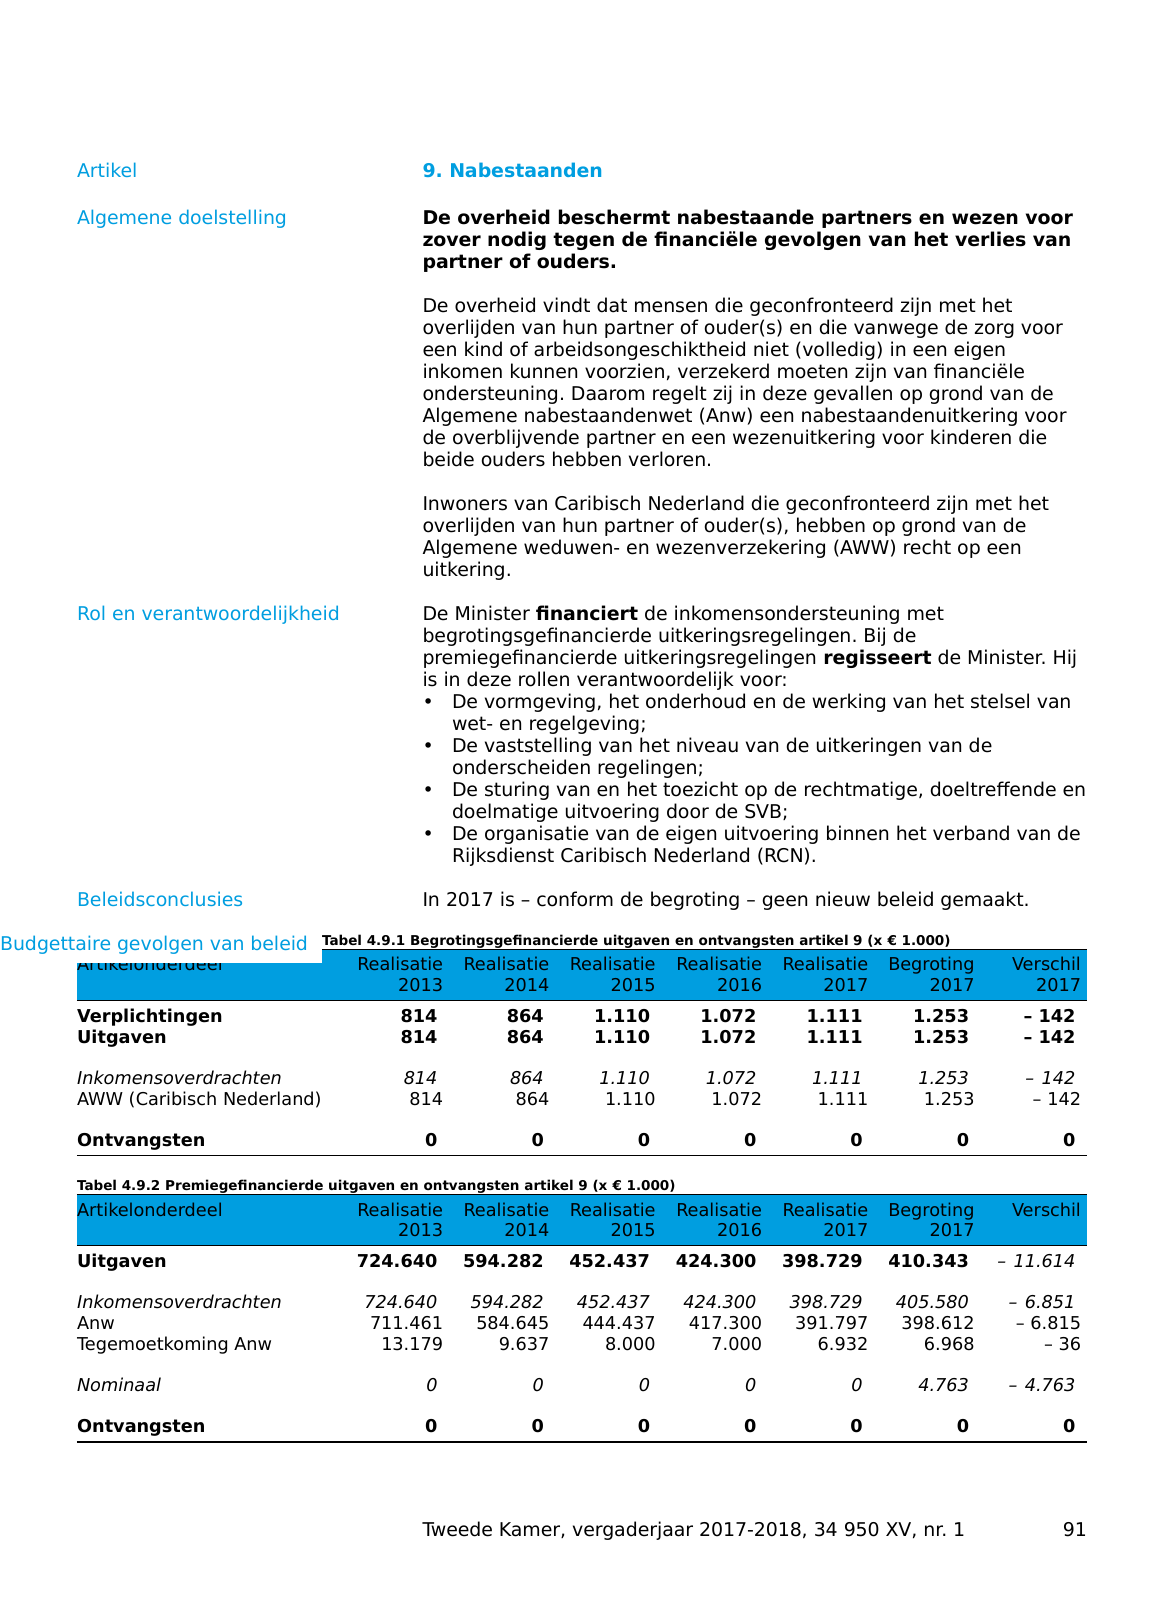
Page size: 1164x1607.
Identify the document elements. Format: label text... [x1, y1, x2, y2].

table_cell – 11.614 [980, 1246, 1087, 1272]
table_header Tabel 4.9.1 Begrotingsgefinancierde uitgaven en ontvangsten artikel 9 (x € 1.000) [0, 933, 1087, 963]
table_cell [661, 1396, 768, 1416]
table_cell [449, 1272, 555, 1292]
table_cell AWW (Caribisch Nederland) [77, 1089, 342, 1109]
table_cell Verschil 2017 [980, 950, 1087, 1000]
table_cell 0 [874, 1416, 980, 1441]
text Rol en verantwoordelijkheid [77, 603, 399, 625]
table_cell 0 [555, 1416, 661, 1441]
table_cell 7.000 [661, 1334, 768, 1354]
table_cell 0 [343, 1416, 449, 1441]
table_cell 594.282 [449, 1293, 555, 1313]
table_cell 405.580 [874, 1293, 980, 1313]
table_cell 0 [449, 1416, 555, 1441]
table_cell 0 [449, 1130, 555, 1155]
table_cell [874, 1272, 980, 1292]
table_cell [661, 1047, 768, 1068]
table_cell 864 [449, 1001, 555, 1027]
table_cell Realisatie 2014 [449, 950, 555, 1000]
table_cell [77, 1109, 342, 1130]
table_cell 398.729 [768, 1293, 874, 1313]
text • De vormgeving, het onderhoud en de werking van het stelsel van wet- en regelgeving; [422, 691, 1087, 735]
table_cell Artikelonderdeel [77, 950, 342, 1000]
table_cell 1.111 [768, 1027, 874, 1047]
table_cell 391.797 [768, 1313, 874, 1334]
table_cell 0 [555, 1130, 661, 1155]
table_cell [661, 1272, 768, 1292]
table_cell 0 [768, 1416, 874, 1441]
table_cell 1.253 [874, 1027, 980, 1047]
text Inwoners van Caribisch Nederland die geconfronteerd zijn met het overlijden van hun partner of ouder(s), hebben op grond van de Algemene weduwen- en wezenverzekering (AWW) recht op een uitkering. [422, 493, 1087, 581]
table_cell Inkomensoverdrachten [77, 1068, 342, 1088]
table_cell Ontvangsten [77, 1416, 342, 1441]
table_cell [555, 1047, 661, 1068]
table_cell 584.645 [449, 1313, 555, 1334]
text [77, 911, 399, 919]
text Beleidsconclusies [77, 889, 399, 911]
table_cell [874, 1354, 980, 1375]
table_cell [555, 1354, 661, 1375]
table_cell – 4.763 [980, 1375, 1087, 1396]
table_cell Realisatie 2013 [343, 1195, 449, 1245]
table_cell Realisatie 2016 [661, 950, 768, 1000]
table_cell – 6.851 [980, 1293, 1087, 1313]
table_cell Realisatie 2016 [661, 1195, 768, 1245]
table_cell 6.968 [874, 1334, 980, 1354]
table_cell 452.437 [555, 1293, 661, 1313]
table_cell 1.111 [768, 1089, 874, 1109]
table_cell 594.282 [449, 1246, 555, 1272]
table_cell – 142 [980, 1068, 1087, 1088]
table_cell Realisatie 2013 [343, 950, 449, 1000]
table_cell 711.461 [343, 1313, 449, 1334]
table_cell 0 [768, 1130, 874, 1155]
table_cell Ontvangsten [77, 1130, 342, 1155]
table_cell [980, 1047, 1087, 1068]
table_cell [343, 1354, 449, 1375]
table_cell 4.763 [874, 1375, 980, 1396]
table_cell 1.253 [874, 1089, 980, 1109]
table_cell – 36 [980, 1334, 1087, 1354]
table_cell 1.072 [661, 1001, 768, 1027]
text De overheid vindt dat mensen die geconfronteerd zijn met het overlijden van hun partner of ouder(s) en die vanwege de zorg voor een kind of arbeidsongeschiktheid niet (volledig) in een eigen inkomen kunnen voorzien, verzekerd moeten zijn van financiële ondersteuning. Daarom regelt zij in deze gevallen op grond van de Algemene nabestaandenwet (Anw) een nabestaandenuitkering voor de overblijvende partner en een wezenuitkering voor kinderen die beide ouders hebben verloren. [422, 295, 1087, 471]
table_cell 814 [343, 1089, 449, 1109]
table_cell 410.343 [874, 1246, 980, 1272]
subtitle 9. Nabestaanden [422, 160, 1087, 182]
table_cell Anw [77, 1313, 342, 1334]
text Artikel [77, 160, 399, 182]
table_cell 8.000 [555, 1334, 661, 1354]
table_cell 1.110 [555, 1001, 661, 1027]
table_cell 398.729 [768, 1246, 874, 1272]
table_cell 13.179 [343, 1334, 449, 1354]
table_cell 864 [449, 1027, 555, 1047]
table_cell Realisatie 2015 [555, 1195, 661, 1245]
table_cell 6.932 [768, 1334, 874, 1354]
table_cell 0 [661, 1416, 768, 1441]
table_cell 814 [343, 1068, 449, 1088]
table_cell 814 [343, 1001, 449, 1027]
table_cell 0 [980, 1130, 1087, 1155]
table_cell – 142 [980, 1001, 1087, 1027]
table_cell Realisatie 2015 [555, 950, 661, 1000]
table_cell [768, 1396, 874, 1416]
table_cell [555, 1109, 661, 1130]
table_cell 724.640 [343, 1246, 449, 1272]
table_cell 0 [661, 1375, 768, 1396]
table_cell [874, 1109, 980, 1130]
table_cell 0 [343, 1375, 449, 1396]
table_cell [874, 1396, 980, 1416]
table_cell [768, 1047, 874, 1068]
text Algemene doelstelling [77, 207, 399, 229]
table_cell 452.437 [555, 1246, 661, 1272]
table_cell Artikelonderdeel [77, 1195, 342, 1245]
table_cell [343, 1047, 449, 1068]
table_cell [449, 1396, 555, 1416]
table_cell 398.612 [874, 1313, 980, 1334]
table_cell 424.300 [661, 1246, 768, 1272]
table_cell [77, 1354, 342, 1375]
table_cell Tegemoetkoming Anw [77, 1334, 342, 1354]
table_cell [874, 1047, 980, 1068]
text • De organisatie van de eigen uitvoering binnen het verband van de Rijksdienst Caribisch Nederland (RCN). [422, 823, 1087, 867]
table_cell [343, 1272, 449, 1292]
table_cell [449, 1354, 555, 1375]
table_cell 0 [555, 1375, 661, 1396]
table_cell – 142 [980, 1089, 1087, 1109]
table_cell [555, 1272, 661, 1292]
table_cell 1.110 [555, 1068, 661, 1088]
table_cell 417.300 [661, 1313, 768, 1334]
table_cell Verplichtingen [77, 1001, 342, 1027]
table_cell [77, 1396, 342, 1416]
table_cell [555, 1396, 661, 1416]
table_cell 424.300 [661, 1293, 768, 1313]
table_cell 444.437 [555, 1313, 661, 1334]
table_cell [768, 1354, 874, 1375]
table_header Tabel 4.9.2 Premiegefinancierde uitgaven en ontvangsten artikel 9 (x € 1.000) [77, 1178, 1087, 1194]
table_cell 0 [980, 1416, 1087, 1441]
table_cell [768, 1109, 874, 1130]
table_cell 1.072 [661, 1068, 768, 1088]
table_cell Begroting 2017 [874, 950, 980, 1000]
table_cell [343, 1396, 449, 1416]
table_cell [449, 1047, 555, 1068]
table_cell 0 [768, 1375, 874, 1396]
table_cell Realisatie 2017 [768, 950, 874, 1000]
table_cell 1.110 [555, 1089, 661, 1109]
table_cell – 142 [980, 1027, 1087, 1047]
table_cell Realisatie 2017 [768, 1195, 874, 1245]
text • De vaststelling van het niveau van de uitkeringen van de onderscheiden regelingen; [422, 735, 1087, 779]
table_cell 864 [449, 1068, 555, 1088]
table_cell [980, 1109, 1087, 1130]
text De overheid beschermt nabestaande partners en wezen voor zover nodig tegen de financiële gevolgen van het verlies van partner of ouders. [422, 207, 1087, 273]
table_cell [980, 1396, 1087, 1416]
table_cell Inkomensoverdrachten [77, 1293, 342, 1313]
table_cell [449, 1109, 555, 1130]
table_cell 1.110 [555, 1027, 661, 1047]
text In 2017 is – conform de begroting – geen nieuw beleid gemaakt. [422, 889, 1087, 911]
table_cell 9.637 [449, 1334, 555, 1354]
table_cell 1.111 [768, 1068, 874, 1088]
table_cell 1.253 [874, 1001, 980, 1027]
table_cell [980, 1354, 1087, 1375]
table_cell 814 [343, 1027, 449, 1047]
table_cell Begroting 2017 [874, 1195, 980, 1245]
table_cell 1.253 [874, 1068, 980, 1088]
table_cell [77, 1047, 342, 1068]
table_cell – 6.815 [980, 1313, 1087, 1334]
text De Minister financiert de inkomensondersteuning met begrotingsgefinancierde uitkeringsregelingen. Bij de premiegefinancierde uitkeringsregelingen regisseert de Minister. Hij is in deze rollen verantwoordelijk voor: [422, 603, 1087, 691]
table_cell [661, 1109, 768, 1130]
table_cell 1.072 [661, 1089, 768, 1109]
table_cell [343, 1109, 449, 1130]
subtitle [77, 182, 399, 190]
text • De sturing van en het toezicht op de rechtmatige, doeltreffende en doelmatige uitvoering door de SVB; [422, 779, 1087, 823]
table_cell 864 [449, 1089, 555, 1109]
table_cell 724.640 [343, 1293, 449, 1313]
table_cell 1.111 [768, 1001, 874, 1027]
table_cell 0 [661, 1130, 768, 1155]
table_cell Realisatie 2014 [449, 1195, 555, 1245]
table_cell [768, 1272, 874, 1292]
table_cell Uitgaven [77, 1027, 342, 1047]
table_cell [980, 1272, 1087, 1292]
table_cell 1.072 [661, 1027, 768, 1047]
table_cell 0 [343, 1130, 449, 1155]
table_cell Nominaal [77, 1375, 342, 1396]
table_cell [77, 1272, 342, 1292]
table_cell 0 [874, 1130, 980, 1155]
table_cell 0 [449, 1375, 555, 1396]
table_cell Verschil [980, 1195, 1087, 1245]
table_cell Uitgaven [77, 1246, 342, 1272]
table_cell [661, 1354, 768, 1375]
